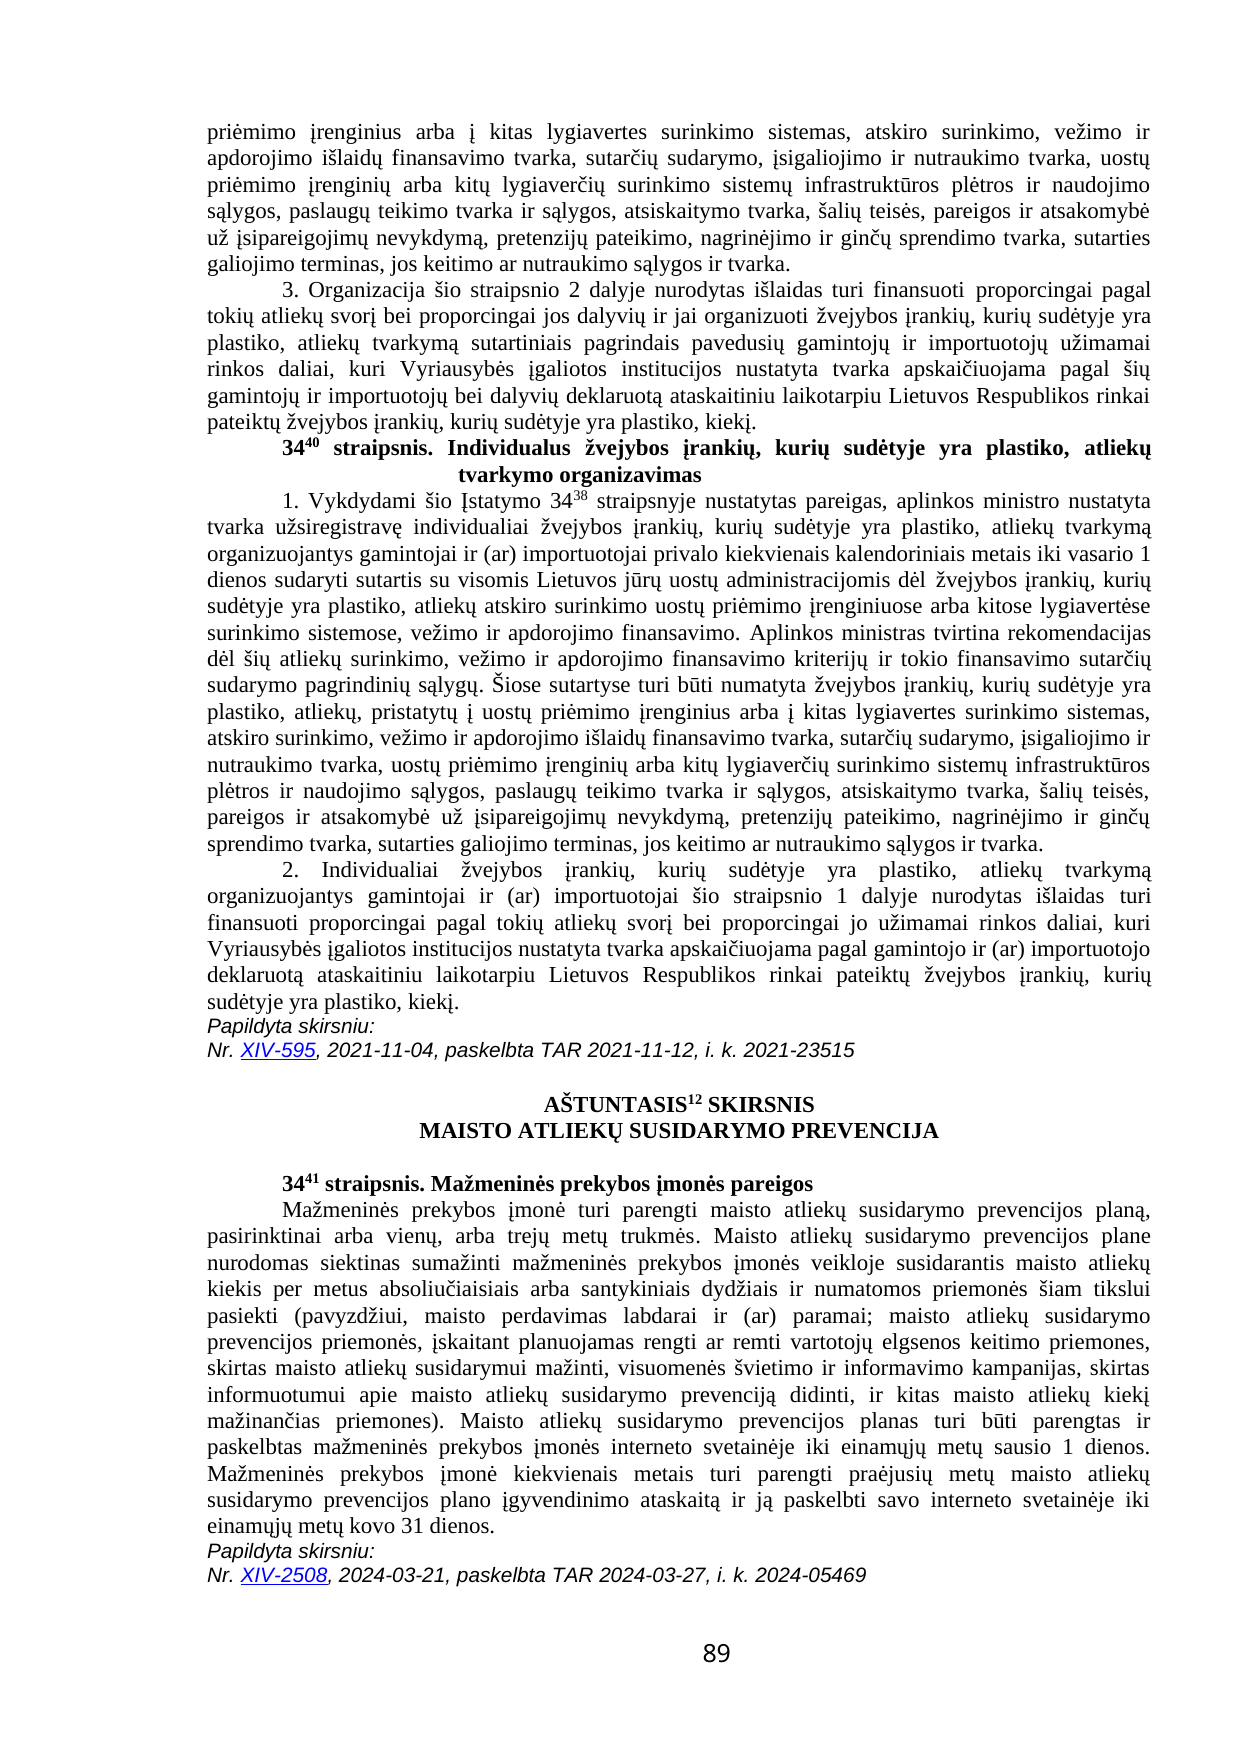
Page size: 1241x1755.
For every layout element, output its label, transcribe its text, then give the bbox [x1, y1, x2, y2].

text AŠTUNTASIS12 SKIRSNIS [207, 1091, 1152, 1117]
text Mažmeninės prekybos įmonė turi parengti maisto atliekų susidarymo prevencijos planą, pasirinktinai arba vienų, arba trejų metų trukmės. Maisto atliekų susidarymo prevencijos plane nurodomas siektinas sumažinti mažmeninės prekybos įmonės veikloje susidarantis maisto atliekų kiekis per metus absoliučiaisiais arba santykiniais dydžiais ir numatomos priemonės šiam tikslui pasiekti (pavyzdžiui, maisto perdavimas labdarai ir (ar) paramai; maisto atliekų susidarymo prevencijos priemonės, įskaitant planuojamas rengti ar remti vartotojų elgsenos keitimo priemones, skirtas maisto atliekų susidarymui mažinti, visuomenės švietimo ir informavimo kampanijas, skirtas informuotumui apie maisto atliekų susidarymo prevenciją didinti, ir kitas maisto atliekų kiekį mažinančias priemones). Maisto atliekų susidarymo prevencijos planas turi būti parengtas ir paskelbtas mažmeninės prekybos įmonės interneto svetainėje iki einamųjų metų sausio 1 dienos. Mažmeninės prekybos įmonė kiekvienais metais turi parengti praėjusių metų maisto atliekų susidarymo prevencijos plano įgyvendinimo ataskaitą ir ją paskelbti savo interneto svetainėje iki einamųjų metų kovo 31 dienos. [207, 1196, 1152, 1539]
text Papildyta skirsniu: [207, 1539, 1152, 1563]
text 3440 straipsnis. Individualus žvejybos įrankių, kurių sudėtyje yra plastiko, atliekų tvarkymo organizavimas [282, 434, 1152, 487]
text Papildyta skirsniu: [207, 1014, 1152, 1038]
text 3. Organizacija šio straipsnio 2 dalyje nurodytas išlaidas turi finansuoti proporcingai pagal tokių atliekų svorį bei proporcingai jos dalyvių ir jai organizuoti žvejybos įrankių, kurių sudėtyje yra plastiko, atliekų tvarkymą sutartiniais pagrindais pavedusių gamintojų ir importuotojų užimamai rinkos daliai, kuri Vyriausybės įgaliotos institucijos nustatyta tvarka apskaičiuojama pagal šių gamintojų ir importuotojų bei dalyvių deklaruotą ataskaitiniu laikotarpiu Lietuvos Respublikos rinkai pateiktų žvejybos įrankių, kurių sudėtyje yra plastiko, kiekį. [207, 276, 1152, 434]
text priėmimo įrenginius arba į kitas lygiavertes surinkimo sistemas, atskiro surinkimo, vežimo ir apdorojimo išlaidų finansavimo tvarka, sutarčių sudarymo, įsigaliojimo ir nutraukimo tvarka, uostų priėmimo įrenginių arba kitų lygiaverčių surinkimo sistemų infrastruktūros plėtros ir naudojimo sąlygos, paslaugų teikimo tvarka ir sąlygos, atsiskaitymo tvarka, šalių teisės, pareigos ir atsakomybė už įsipareigojimų nevykdymą, pretenzijų pateikimo, nagrinėjimo ir ginčų sprendimo tvarka, sutarties galiojimo terminas, jos keitimo ar nutraukimo sąlygos ir tvarka. [207, 118, 1152, 276]
text Nr. XIV-2508, 2024-03-21, paskelbta TAR 2024-03-27, i. k. 2024-05469 [207, 1563, 1152, 1587]
text 1. Vykdydami šio Įstatymo 3438 straipsnyje nustatytas pareigas, aplinkos ministro nustatyta tvarka užsiregistravę individualiai žvejybos įrankių, kurių sudėtyje yra plastiko, atliekų tvarkymą organizuojantys gamintojai ir (ar) importuotojai privalo kiekvienais kalendoriniais metais iki vasario 1 dienos sudaryti sutartis su visomis Lietuvos jūrų uostų administracijomis dėl žvejybos įrankių, kurių sudėtyje yra plastiko, atliekų atskiro surinkimo uostų priėmimo įrenginiuose arba kitose lygiavertėse surinkimo sistemose, vežimo ir apdorojimo finansavimo. Aplinkos ministras tvirtina rekomendacijas dėl šių atliekų surinkimo, vežimo ir apdorojimo finansavimo kriterijų ir tokio finansavimo sutarčių sudarymo pagrindinių sąlygų. Šiose sutartyse turi būti numatyta žvejybos įrankių, kurių sudėtyje yra plastiko, atliekų, pristatytų į uostų priėmimo įrenginius arba į kitas lygiavertes surinkimo sistemas, atskiro surinkimo, vežimo ir apdorojimo išlaidų finansavimo tvarka, sutarčių sudarymo, įsigaliojimo ir nutraukimo tvarka, uostų priėmimo įrenginių arba kitų lygiaverčių surinkimo sistemų infrastruktūros plėtros ir naudojimo sąlygos, paslaugų teikimo tvarka ir sąlygos, atsiskaitymo tvarka, šalių teisės, pareigos ir atsakomybė už įsipareigojimų nevykdymą, pretenzijų pateikimo, nagrinėjimo ir ginčų sprendimo tvarka, sutarties galiojimo terminas, jos keitimo ar nutraukimo sąlygos ir tvarka. [207, 487, 1152, 856]
text Nr. XIV-595, 2021-11-04, paskelbta TAR 2021-11-12, i. k. 2021-23515 [207, 1038, 1152, 1062]
text 2. Individualiai žvejybos įrankių, kurių sudėtyje yra plastiko, atliekų tvarkymą organizuojantys gamintojai ir (ar) importuotojai šio straipsnio 1 dalyje nurodytas išlaidas turi finansuoti proporcingai pagal tokių atliekų svorį bei proporcingai jo užimamai rinkos daliai, kuri Vyriausybės įgaliotos institucijos nustatyta tvarka apskaičiuojama pagal gamintojo ir (ar) importuotojo deklaruotą ataskaitiniu laikotarpiu Lietuvos Respublikos rinkai pateiktų žvejybos įrankių, kurių sudėtyje yra plastiko, kiekį. [207, 856, 1152, 1014]
text MAISTO ATLIEKŲ SUSIDARYMO PREVENCIJA [207, 1117, 1152, 1143]
text 3441 straipsnis. Mažmeninės prekybos įmonės pareigos [207, 1170, 1152, 1196]
